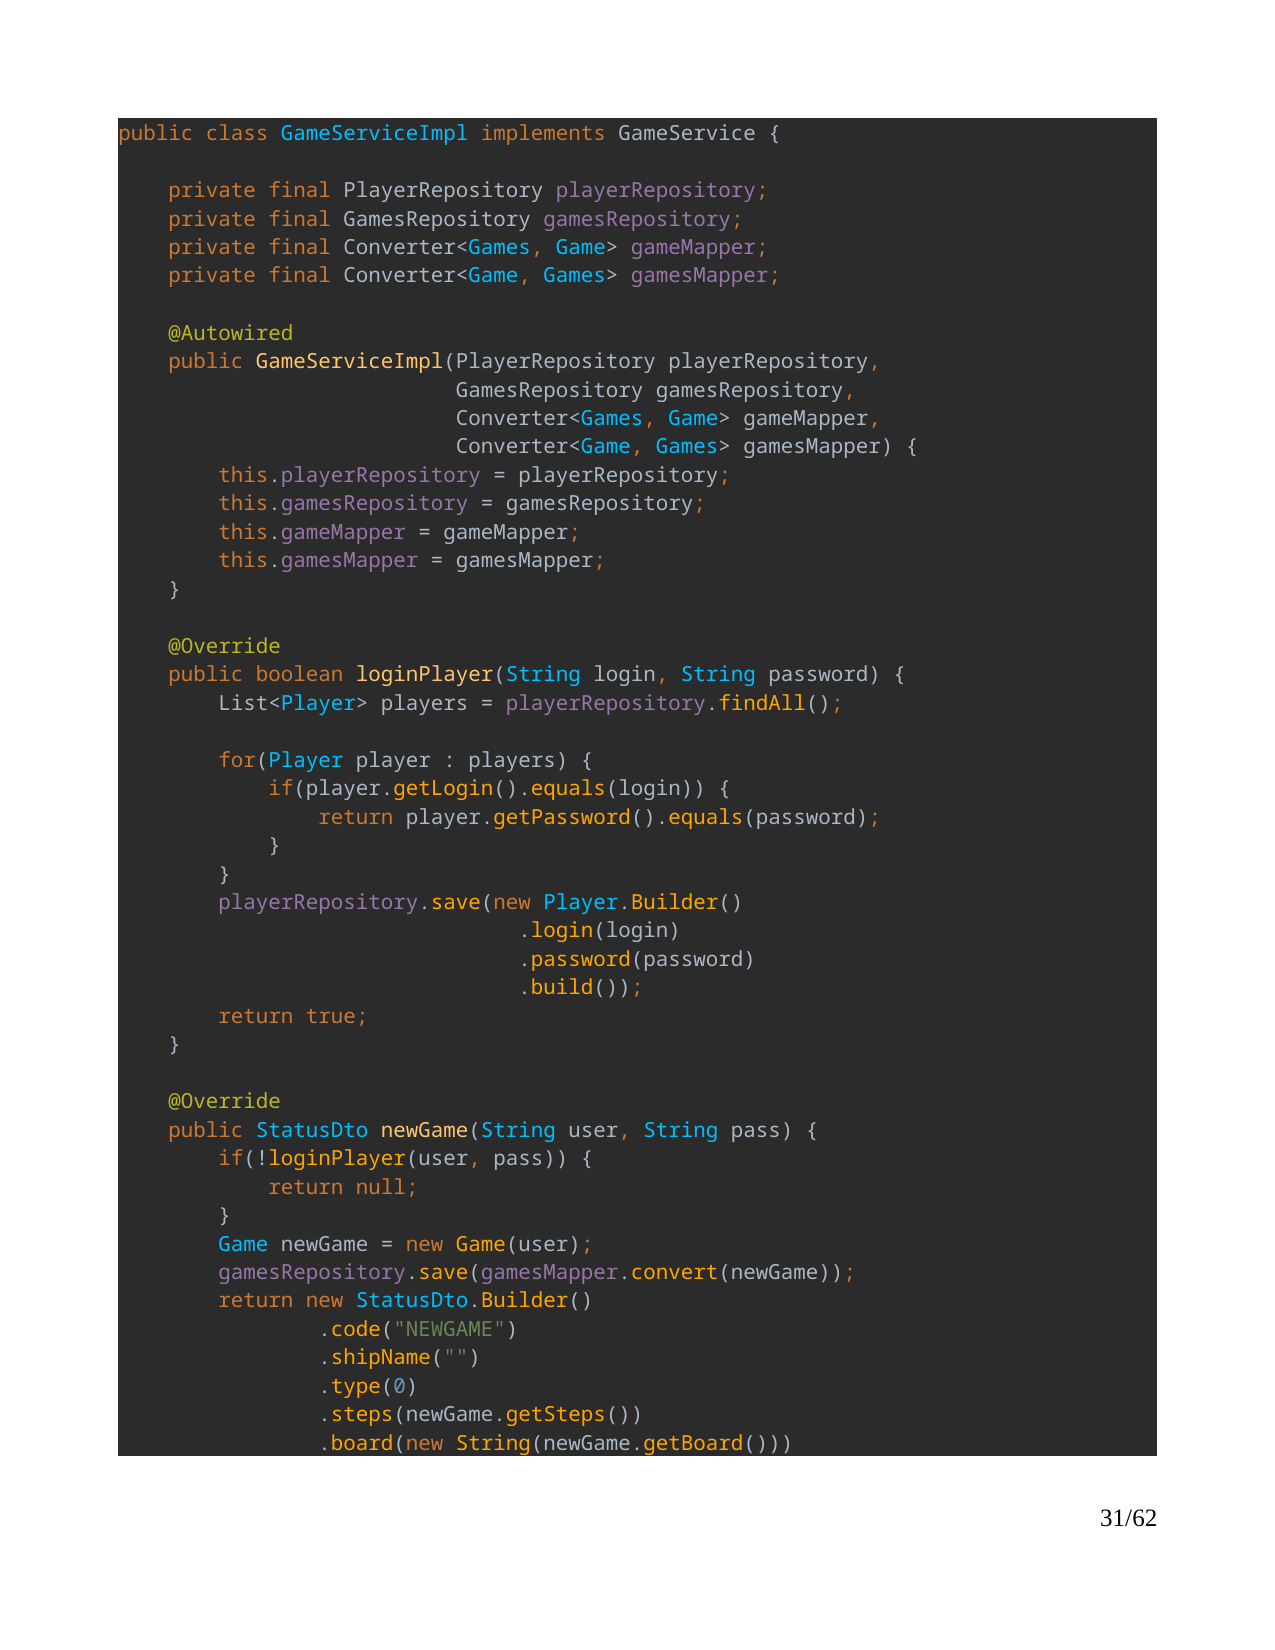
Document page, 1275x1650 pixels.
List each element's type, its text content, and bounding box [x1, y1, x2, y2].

text public class GameServiceImpl implements GameService { private final PlayerRepository playerRepository; private final GamesRepository gamesRepository; private final Converter<Games, Game> gameMapper; private final Converter<Game, Games> gamesMapper; @Autowired public GameServiceImpl(PlayerRepository playerRepository, GamesRepository gamesRepository, Converter<Games, Game> gameMapper, Converter<Game, Games> gamesMapper) { this.playerRepository = playerRepository; this.gamesRepository = gamesRepository; this.gameMapper = gameMapper; this.gamesMapper = gamesMapper; } @Override public boolean loginPlayer(String login, String password) { List<Player> players = playerRepository.findAll(); for(Player player : players) { if(player.getLogin().equals(login)) { return player.getPassword().equals(password); } } playerRepository.save(new Player.Builder() .login(login) .password(password) .build()); return true; } @Override public StatusDto newGame(String user, String pass) { if(!loginPlayer(user, pass)) { return null; } Game newGame = new Game(user); gamesRepository.save(gamesMapper.convert(newGame)); return new StatusDto.Builder() .code("NEWGAME") .shipName("") .type(0) .steps(newGame.getSteps()) .board(new String(newGame.getBoard())) [118, 118, 1157, 1456]
